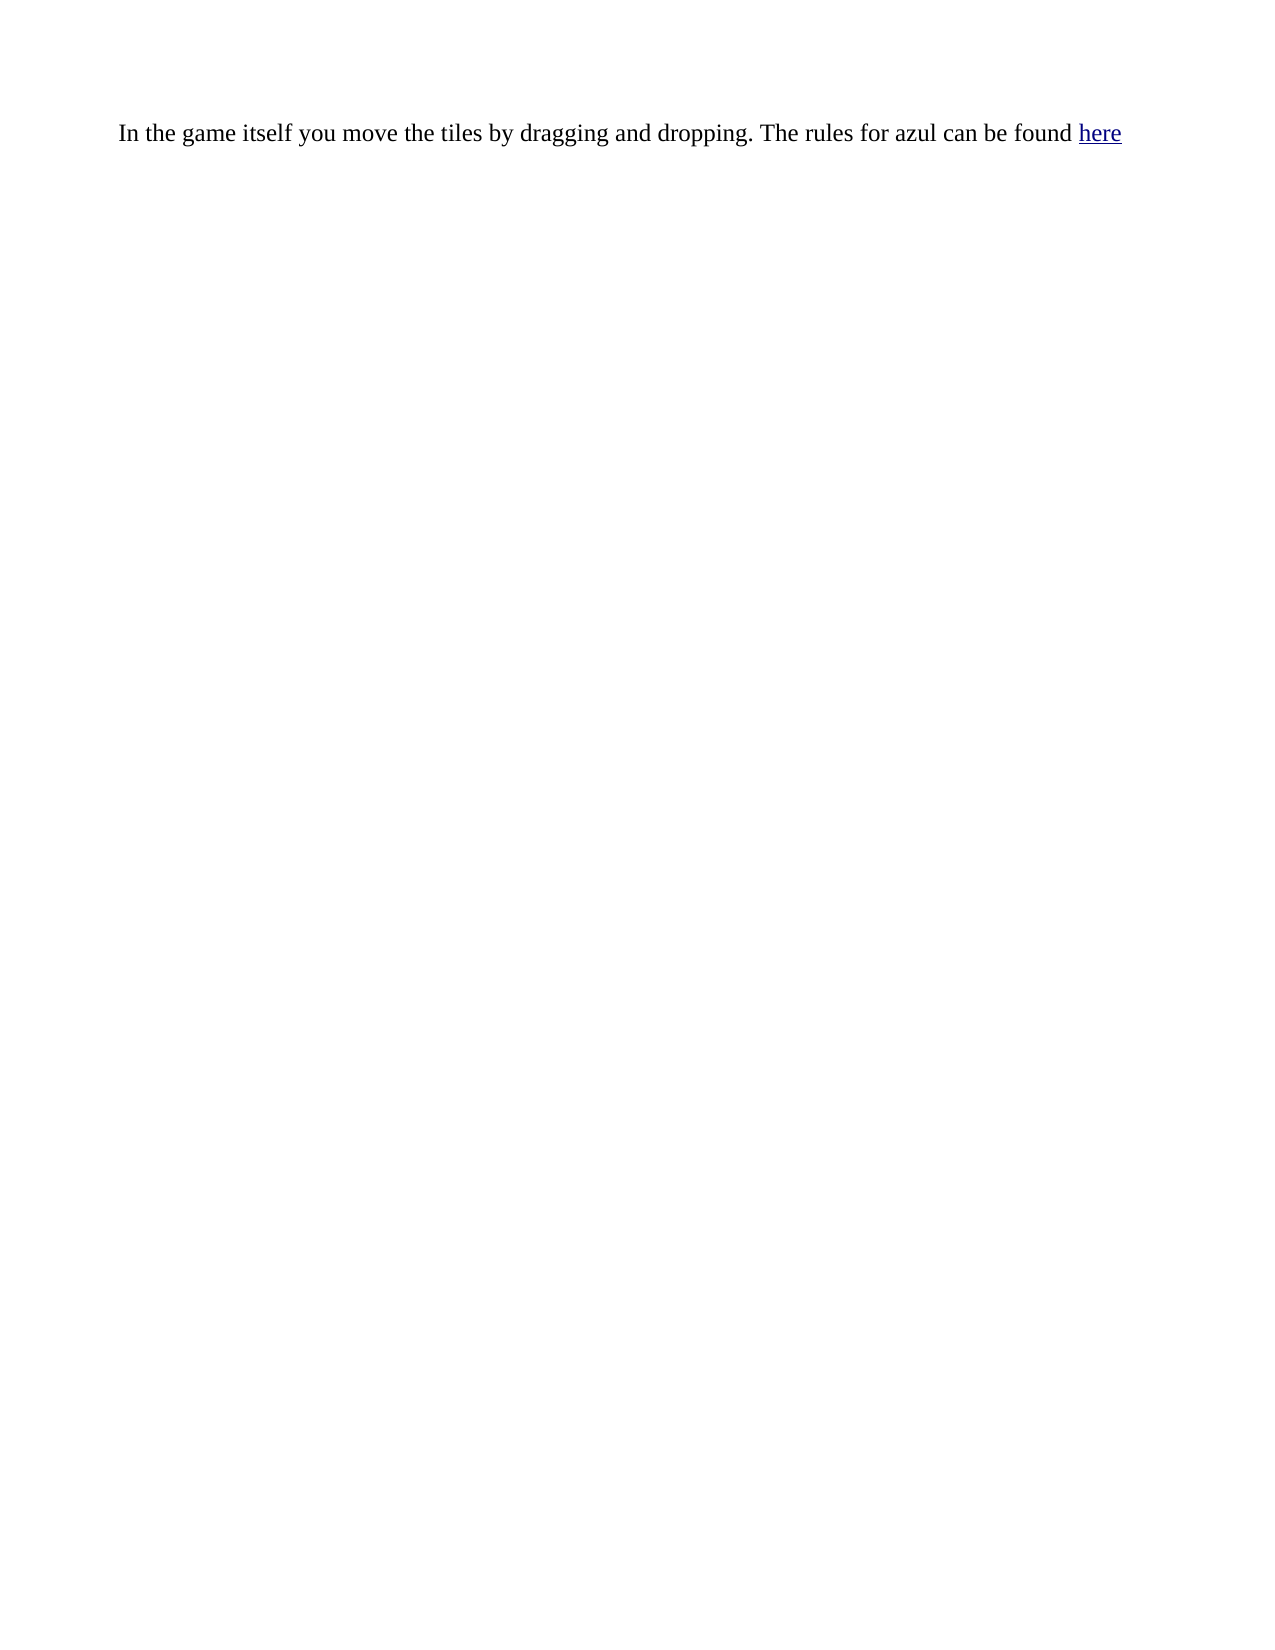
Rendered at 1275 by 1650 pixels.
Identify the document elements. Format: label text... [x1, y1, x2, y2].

text In the game itself you move the tiles by dragging and dropping. The rules for azul can be found here [118, 118, 1157, 147]
